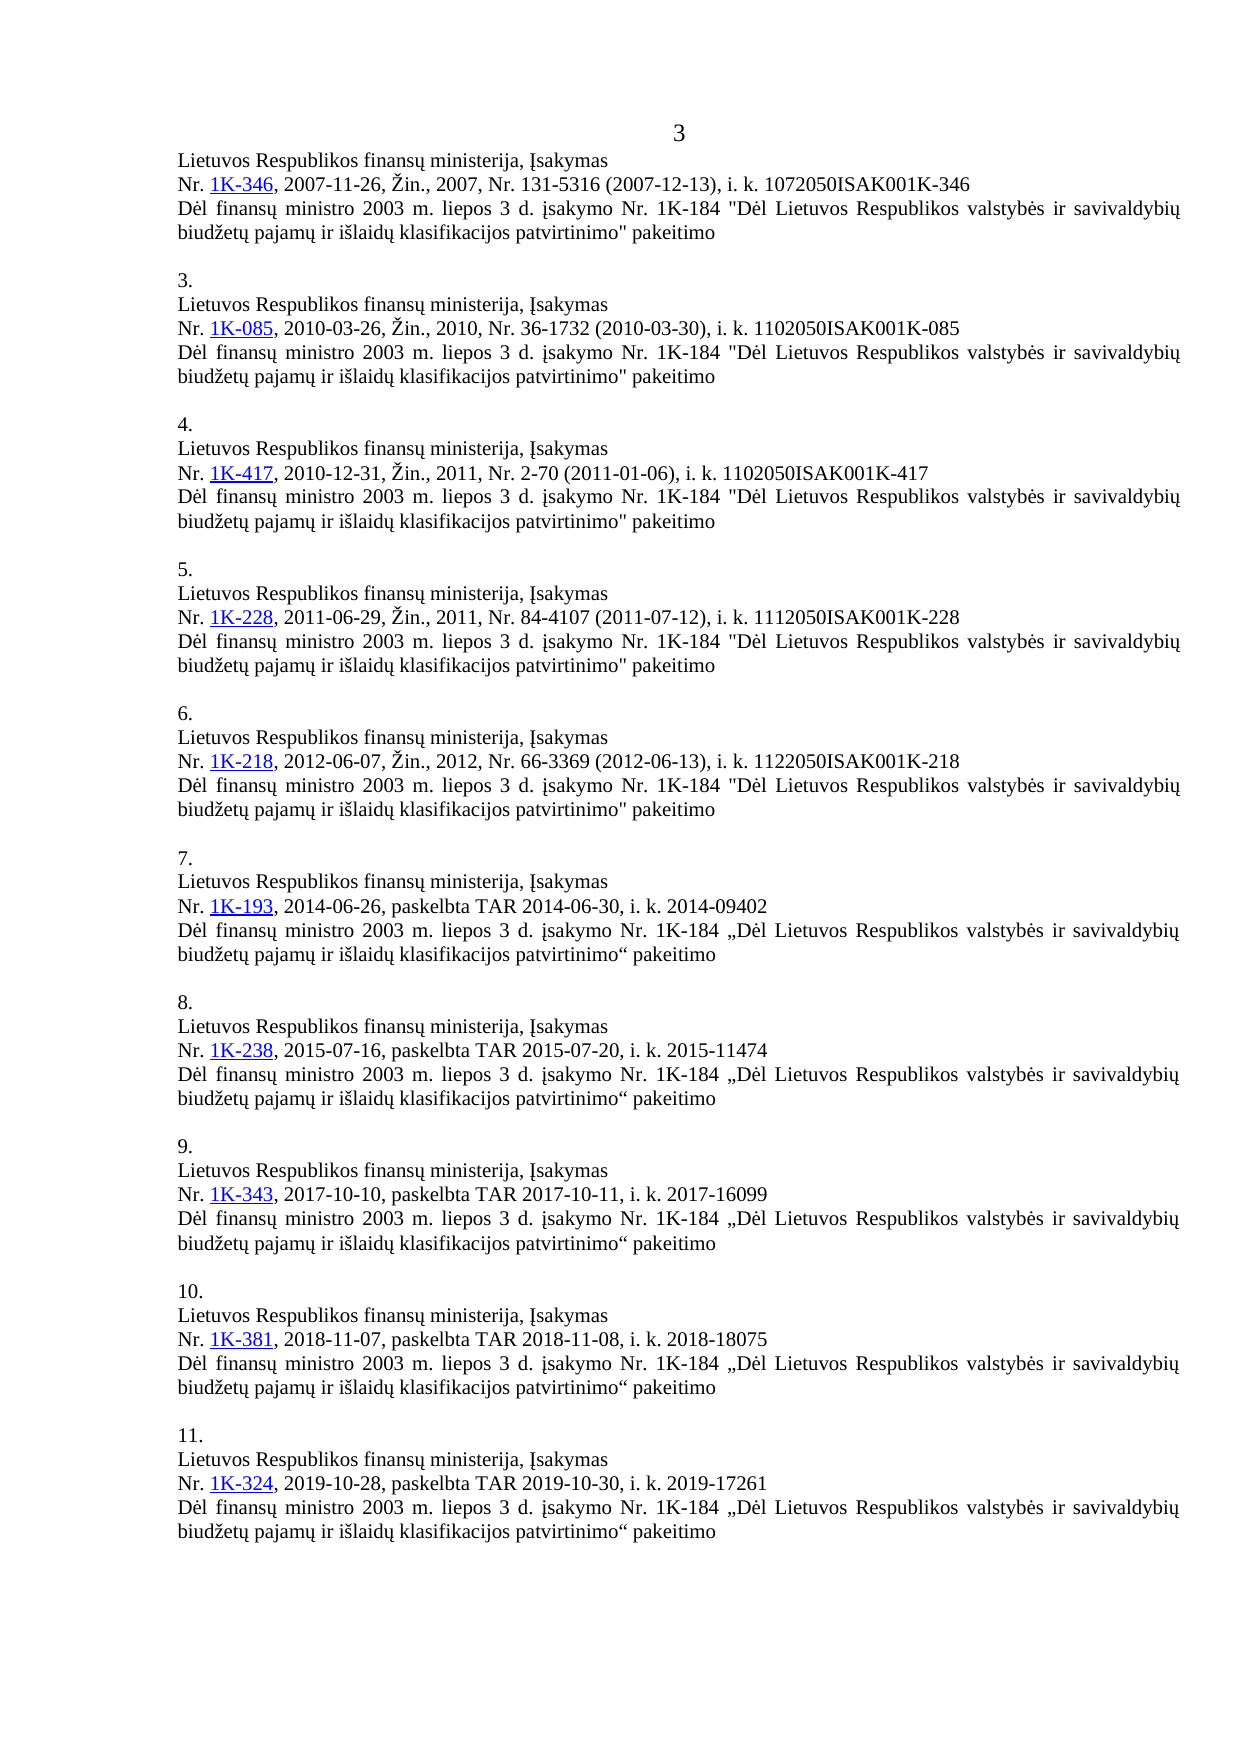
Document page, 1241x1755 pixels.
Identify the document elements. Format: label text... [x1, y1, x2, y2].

text Lietuvos Respublikos finansų ministerija, Įsakymas [177, 1014, 1181, 1038]
text Dėl finansų ministro 2003 m. liepos 3 d. įsakymo Nr. 1K-184 „Dėl Lietuvos Respublikos valstybės ir savivaldybių biudžetų pajamų ir išlaidų klasifikacijos patvirtinimo“ pakeitimo [177, 1495, 1181, 1543]
text Nr. 1K-381, 2018-11-07, paskelbta TAR 2018-11-08, i. k. 2018-18075 [177, 1327, 1181, 1351]
text 10. [177, 1278, 1181, 1303]
text Lietuvos Respublikos finansų ministerija, Įsakymas [177, 1158, 1181, 1182]
text 9. [177, 1134, 1181, 1158]
text Dėl finansų ministro 2003 m. liepos 3 d. įsakymo Nr. 1K-184 "Dėl Lietuvos Respublikos valstybės ir savivaldybių biudžetų pajamų ir išlaidų klasifikacijos patvirtinimo" pakeitimo [177, 484, 1181, 533]
text 3. [177, 268, 1181, 292]
text Nr. 1K-343, 2017-10-10, paskelbta TAR 2017-10-11, i. k. 2017-16099 [177, 1182, 1181, 1206]
text Dėl finansų ministro 2003 m. liepos 3 d. įsakymo Nr. 1K-184 "Dėl Lietuvos Respublikos valstybės ir savivaldybių biudžetų pajamų ir išlaidų klasifikacijos patvirtinimo" pakeitimo [177, 340, 1181, 388]
text Lietuvos Respublikos finansų ministerija, Įsakymas [177, 725, 1181, 749]
text Nr. 1K-228, 2011-06-29, Žin., 2011, Nr. 84-4107 (2011-07-12), i. k. 1112050ISAK001K-228 [177, 605, 1181, 629]
text 5. [177, 557, 1181, 581]
text Nr. 1K-193, 2014-06-26, paskelbta TAR 2014-06-30, i. k. 2014-09402 [177, 893, 1181, 918]
text Nr. 1K-218, 2012-06-07, Žin., 2012, Nr. 66-3369 (2012-06-13), i. k. 1122050ISAK001K-218 [177, 749, 1181, 773]
text Lietuvos Respublikos finansų ministerija, Įsakymas [177, 1303, 1181, 1327]
text Dėl finansų ministro 2003 m. liepos 3 d. įsakymo Nr. 1K-184 „Dėl Lietuvos Respublikos valstybės ir savivaldybių biudžetų pajamų ir išlaidų klasifikacijos patvirtinimo“ pakeitimo [177, 918, 1181, 966]
text Lietuvos Respublikos finansų ministerija, Įsakymas [177, 148, 1181, 172]
text Nr. 1K-324, 2019-10-28, paskelbta TAR 2019-10-30, i. k. 2019-17261 [177, 1471, 1181, 1495]
text Lietuvos Respublikos finansų ministerija, Įsakymas [177, 292, 1181, 316]
text Dėl finansų ministro 2003 m. liepos 3 d. įsakymo Nr. 1K-184 „Dėl Lietuvos Respublikos valstybės ir savivaldybių biudžetų pajamų ir išlaidų klasifikacijos patvirtinimo“ pakeitimo [177, 1062, 1181, 1110]
text 8. [177, 990, 1181, 1014]
text Nr. 1K-417, 2010-12-31, Žin., 2011, Nr. 2-70 (2011-01-06), i. k. 1102050ISAK001K-417 [177, 460, 1181, 484]
text Dėl finansų ministro 2003 m. liepos 3 d. įsakymo Nr. 1K-184 „Dėl Lietuvos Respublikos valstybės ir savivaldybių biudžetų pajamų ir išlaidų klasifikacijos patvirtinimo“ pakeitimo [177, 1351, 1181, 1399]
text 11. [177, 1423, 1181, 1447]
text 4. [177, 412, 1181, 436]
text Lietuvos Respublikos finansų ministerija, Įsakymas [177, 1447, 1181, 1471]
text Dėl finansų ministro 2003 m. liepos 3 d. įsakymo Nr. 1K-184 „Dėl Lietuvos Respublikos valstybės ir savivaldybių biudžetų pajamų ir išlaidų klasifikacijos patvirtinimo“ pakeitimo [177, 1206, 1181, 1254]
text Lietuvos Respublikos finansų ministerija, Įsakymas [177, 436, 1181, 460]
text Lietuvos Respublikos finansų ministerija, Įsakymas [177, 869, 1181, 893]
text Dėl finansų ministro 2003 m. liepos 3 d. įsakymo Nr. 1K-184 "Dėl Lietuvos Respublikos valstybės ir savivaldybių biudžetų pajamų ir išlaidų klasifikacijos patvirtinimo" pakeitimo [177, 773, 1181, 821]
text Lietuvos Respublikos finansų ministerija, Įsakymas [177, 581, 1181, 605]
text Nr. 1K-238, 2015-07-16, paskelbta TAR 2015-07-20, i. k. 2015-11474 [177, 1038, 1181, 1062]
text Nr. 1K-346, 2007-11-26, Žin., 2007, Nr. 131-5316 (2007-12-13), i. k. 1072050ISAK001K-346 [177, 172, 1181, 196]
text 7. [177, 845, 1181, 869]
text Nr. 1K-085, 2010-03-26, Žin., 2010, Nr. 36-1732 (2010-03-30), i. k. 1102050ISAK001K-085 [177, 316, 1181, 340]
text Dėl finansų ministro 2003 m. liepos 3 d. įsakymo Nr. 1K-184 "Dėl Lietuvos Respublikos valstybės ir savivaldybių biudžetų pajamų ir išlaidų klasifikacijos patvirtinimo" pakeitimo [177, 196, 1181, 244]
text Dėl finansų ministro 2003 m. liepos 3 d. įsakymo Nr. 1K-184 "Dėl Lietuvos Respublikos valstybės ir savivaldybių biudžetų pajamų ir išlaidų klasifikacijos patvirtinimo" pakeitimo [177, 629, 1181, 677]
text 6. [177, 701, 1181, 725]
